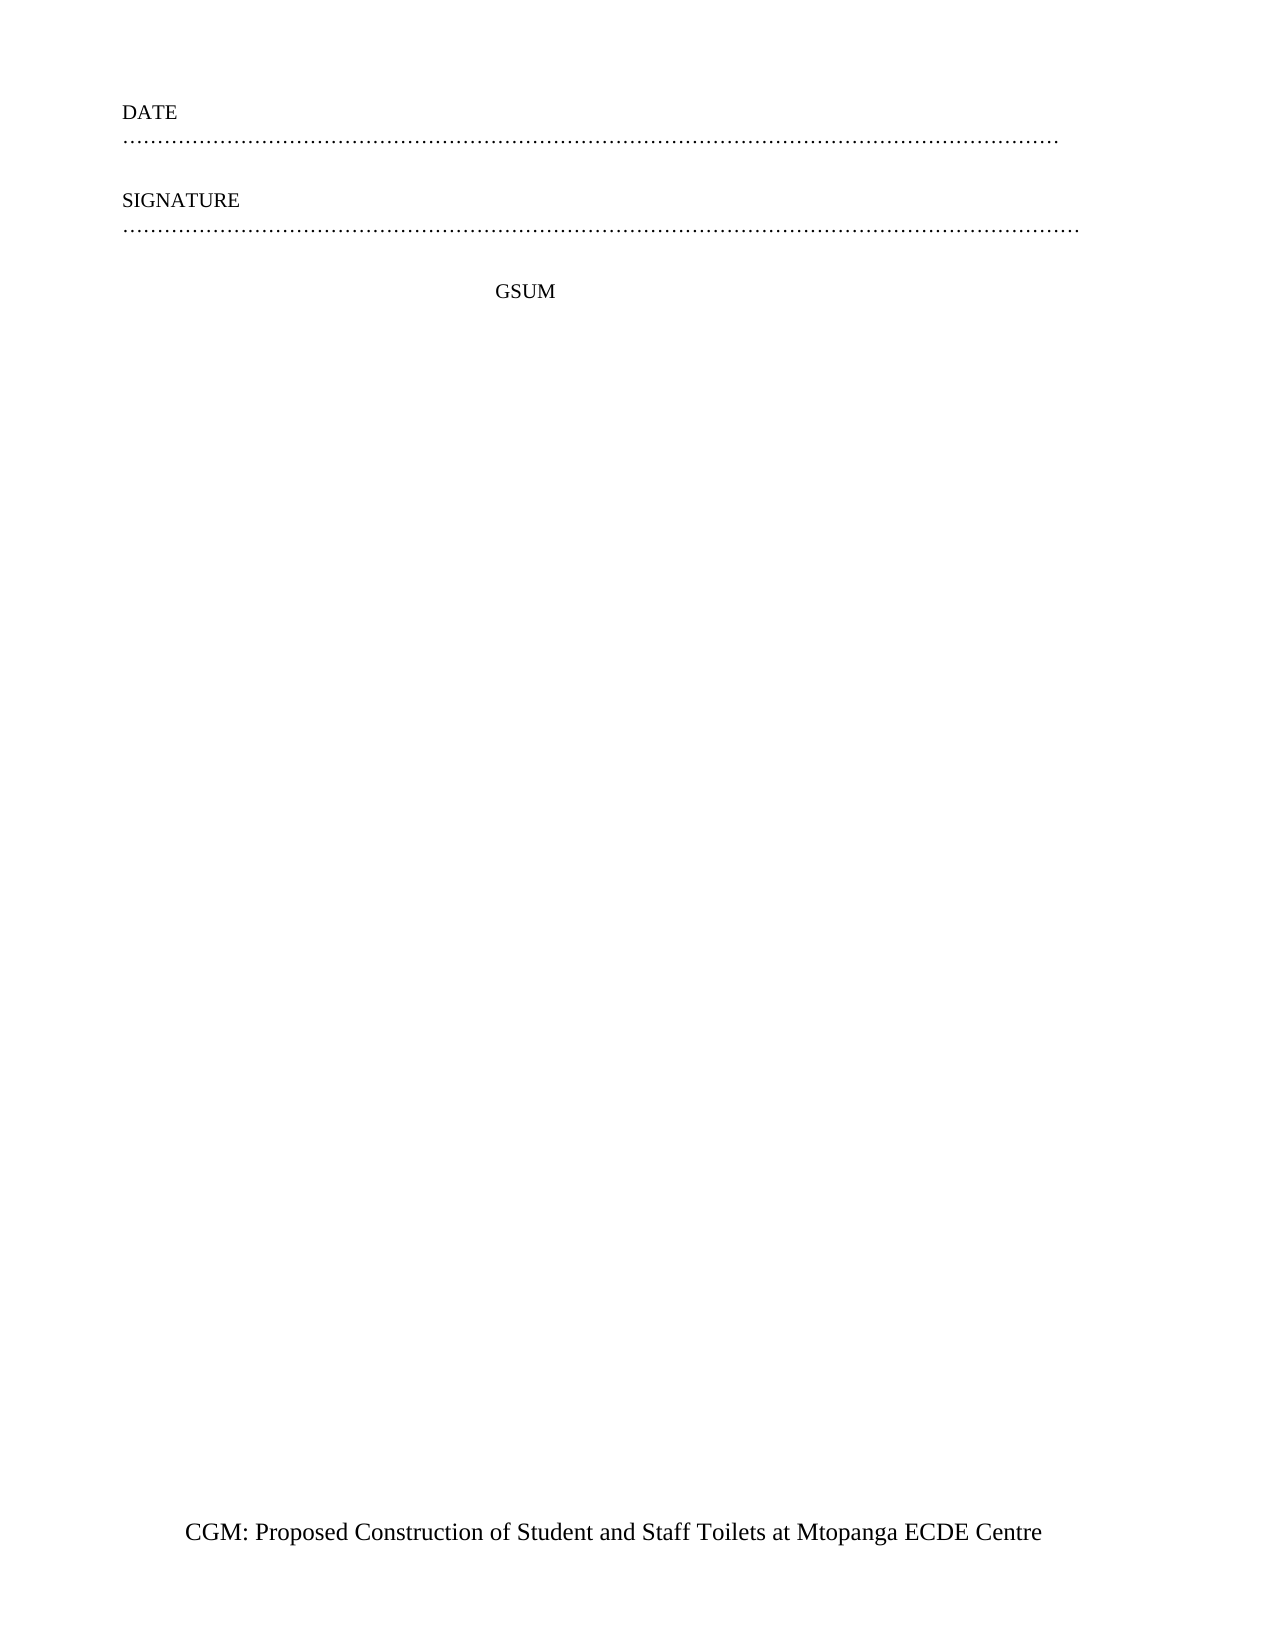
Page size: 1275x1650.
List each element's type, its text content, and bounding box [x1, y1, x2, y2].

text GSUM [37, 276, 1190, 304]
text SIGNATURE ………………………………………………………………………………………………………………………… [122, 188, 1190, 237]
text DATE ……………………………………………………………………………………………………………………… [122, 100, 1190, 148]
